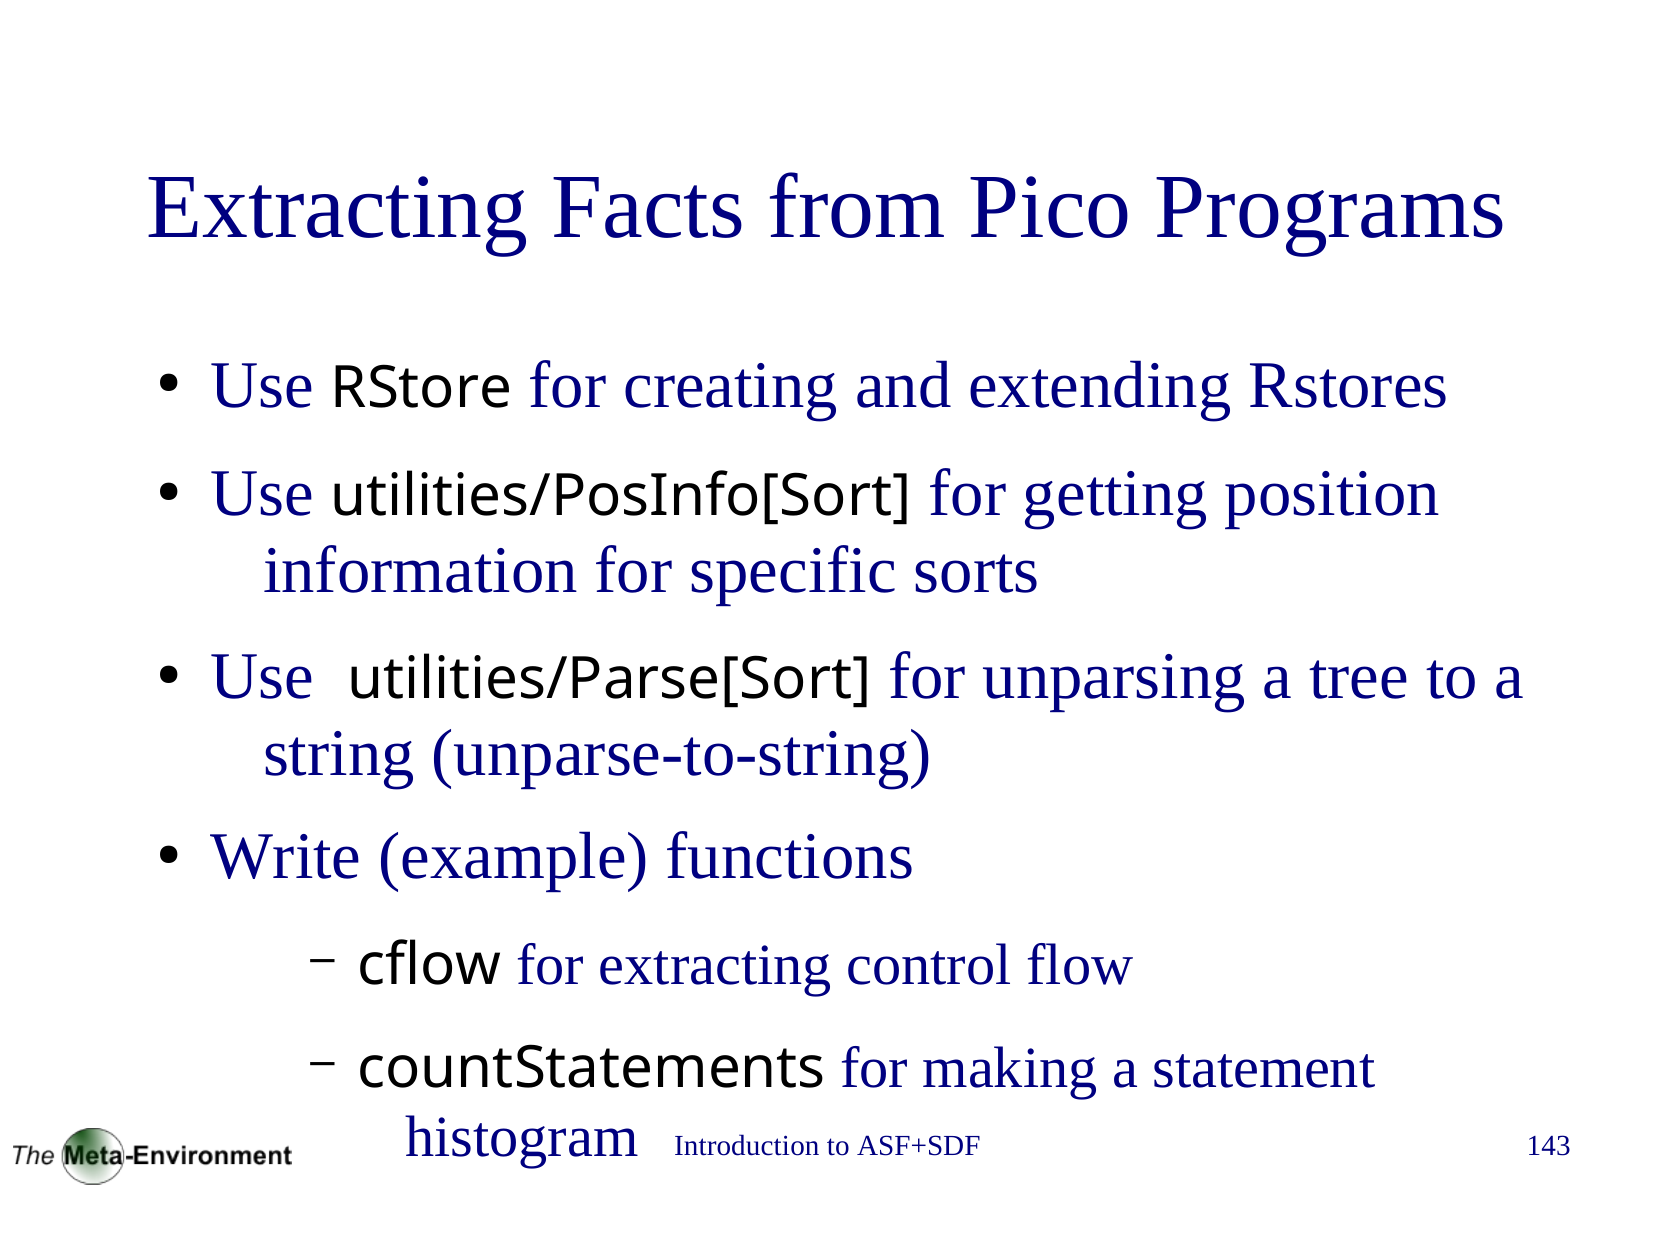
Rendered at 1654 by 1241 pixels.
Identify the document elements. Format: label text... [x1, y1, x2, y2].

list Use RStore for creating and extending Rstores Use utilities/PosInfo[Sort] for getting position information for specific sorts Use utilities/Parse[Sort] for unparsing a tree to a string (unparse-to-string) Write (example) functions cflow for extracting control flow countStatements for making a statement histogram [121, 344, 1534, 1127]
title Extracting Facts from Pico Programs [121, 102, 1534, 311]
picture [13, 1128, 292, 1185]
